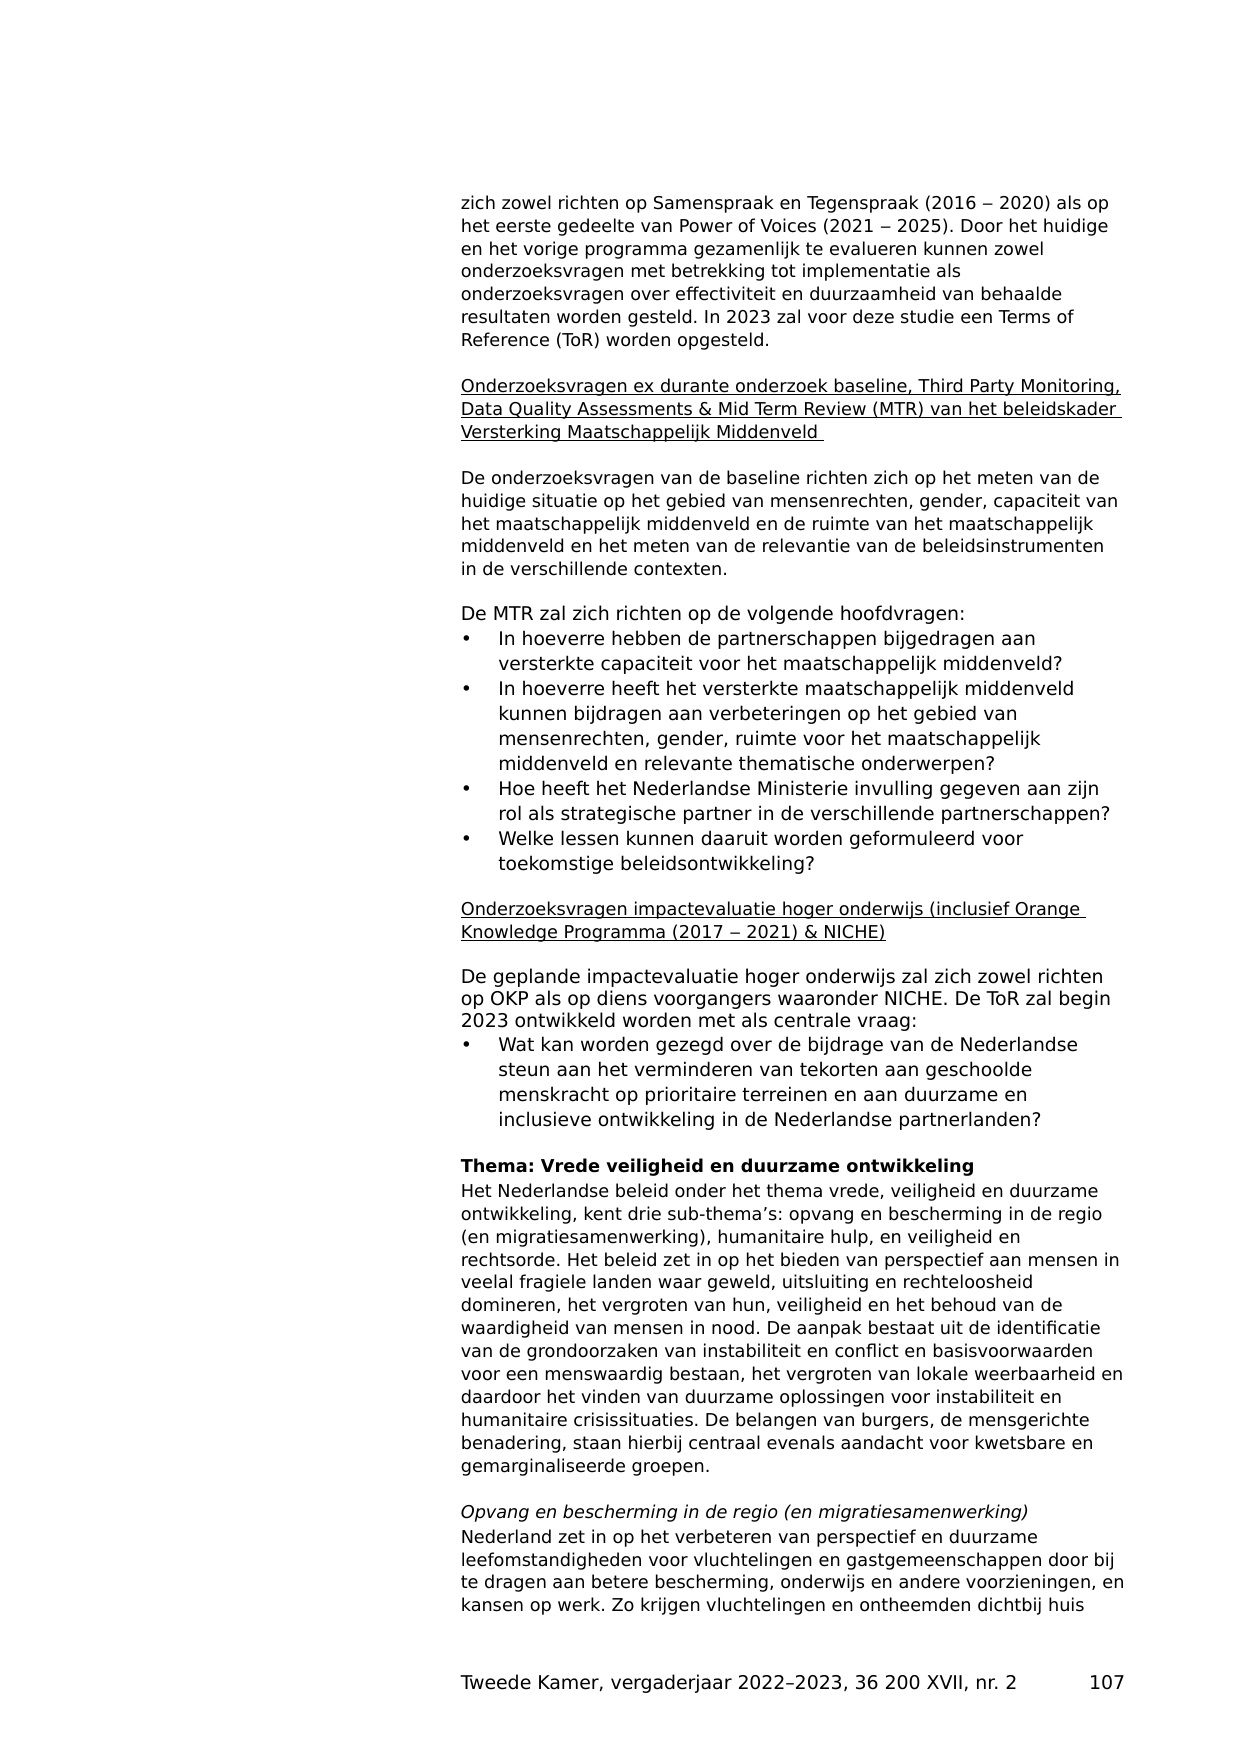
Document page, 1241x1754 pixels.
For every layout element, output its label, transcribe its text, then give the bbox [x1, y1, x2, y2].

list Hoe heeft het Nederlandse Ministerie invulling gegeven aan zijn rol als strategische partner in de verschillende partnerschappen? [461, 775, 1125, 825]
text De MTR zal zich richten op de volgende hoofdvragen: [461, 603, 1125, 625]
text Thema: Vrede veiligheid en duurzame ontwikkeling [461, 1154, 1125, 1177]
text Nederland zet in op het verbeteren van perspectief en duurzame leefomstandigheden voor vluchtelingen en gastgemeenschappen door bij te dragen aan betere bescherming, onderwijs en andere voorzieningen, en kansen op werk. Zo krijgen vluchtelingen en ontheemden dichtbij huis [461, 1525, 1125, 1616]
text De onderzoeksvragen van de baseline richten zich op het meten van de huidige situatie op het gebied van mensenrechten, gender, capaciteit van het maatschappelijk middenveld en de ruimte van het maatschappelijk middenveld en het meten van de relevantie van de beleidsinstrumenten in de verschillende contexten. [461, 466, 1125, 580]
text De geplande impactevaluatie hoger onderwijs zal zich zowel richten op OKP als op diens voorgangers waaronder NICHE. De ToR zal begin 2023 ontwikkeld worden met als centrale vraag: [461, 966, 1125, 1032]
text Onderzoeksvragen impactevaluatie hoger onderwijs (inclusief Orange Knowledge Programma (2017 ‒ 2021) & NICHE) [461, 897, 1125, 943]
list Wat kan worden gezegd over de bijdrage van de Nederlandse steun aan het verminderen van tekorten aan geschoolde menskracht op prioritaire terreinen en aan duurzame en inclusieve ontwikkeling in de Nederlandse partnerlanden? [461, 1032, 1125, 1132]
list In hoeverre hebben de partnerschappen bijgedragen aan versterkte capaciteit voor het maatschappelijk middenveld? [461, 625, 1125, 675]
text Het Nederlandse beleid onder het thema vrede, veiligheid en duurzame ontwikkeling, kent drie sub-thema’s: opvang en bescherming in de regio (en migratiesamenwerking), humanitaire hulp, en veiligheid en rechtsorde. Het beleid zet in op het bieden van perspectief aan mensen in veelal fragiele landen waar geweld, uitsluiting en rechteloosheid domineren, het vergroten van hun, veiligheid en het behoud van de waardigheid van mensen in nood. De aanpak bestaat uit de identificatie van de grondoorzaken van instabiliteit en conflict en basisvoorwaarden voor een menswaardig bestaan, het vergroten van lokale weerbaarheid en daardoor het vinden van duurzame oplossingen voor instabiliteit en humanitaire crisissituaties. De belangen van burgers, de mensgerichte benadering, staan hierbij centraal evenals aandacht voor kwetsbare en gemarginaliseerde groepen. [461, 1179, 1125, 1477]
list Welke lessen kunnen daaruit worden geformuleerd voor toekomstige beleidsontwikkeling? [461, 825, 1125, 875]
list In hoeverre heeft het versterkte maatschappelijk middenveld kunnen bijdragen aan verbeteringen op het gebied van mensenrechten, gender, ruimte voor het maatschappelijk middenveld en relevante thematische onderwerpen? [461, 675, 1125, 775]
text Onderzoeksvragen ex durante onderzoek baseline, Third Party Monitoring, Data Quality Assessments & Mid Term Review (MTR) van het beleidskader Versterking Maatschappelijk Middenveld [461, 374, 1125, 443]
text zich zowel richten op Samenspraak en Tegenspraak (2016 ‒ 2020) als op het eerste gedeelte van Power of Voices (2021 ‒ 2025). Door het huidige en het vorige programma gezamenlijk te evalueren kunnen zowel onderzoeksvragen met betrekking tot implementatie als onderzoeksvragen over effectiviteit en duurzaamheid van behaalde resultaten worden gesteld. In 2023 zal voor deze studie een Terms of Reference (ToR) worden opgesteld. [461, 191, 1125, 351]
text Opvang en bescherming in de regio (en migratiesamenwerking) [461, 1500, 1125, 1523]
